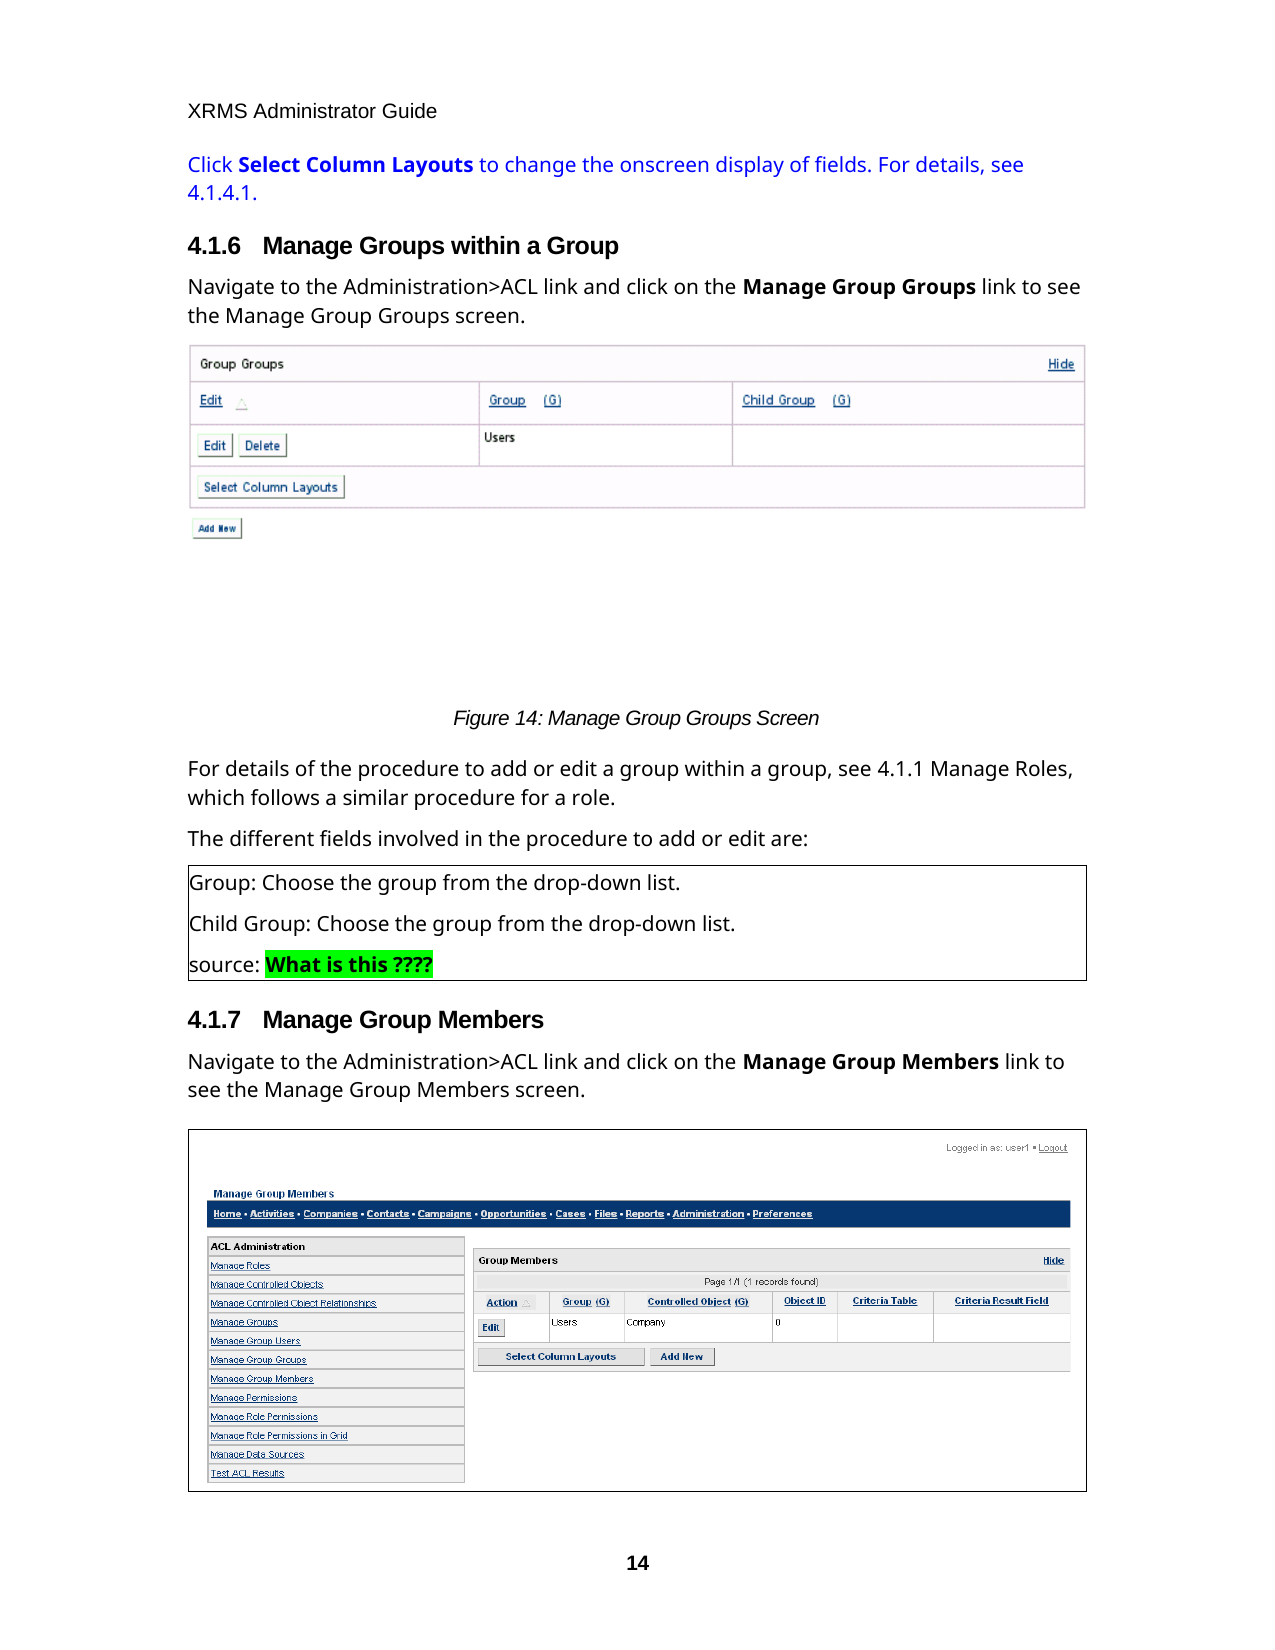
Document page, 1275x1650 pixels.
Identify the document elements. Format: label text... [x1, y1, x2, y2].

text Group: Choose the group from the drop-down list. [189, 866, 1086, 896]
picture [204, 1137, 1071, 1483]
text Click Select Column Layouts to change the onscreen display of fields. For details, see 4.1.4.1. [187, 150, 1087, 207]
text Navigate to the Administration>ACL link and click on the Manage Group Groups link to see the Manage Group Groups screen. [187, 272, 1087, 329]
text Child Group: Choose the group from the drop-down list. [189, 906, 1086, 937]
text source: What is this ???? [189, 947, 1086, 980]
subtitle Manage Group Members [187, 1006, 1087, 1034]
text Navigate to the Administration>ACL link and click on the Manage Group Members link to see the Manage Group Members screen. [187, 1047, 1087, 1104]
text For details of the procedure to add or edit a group within a group, see 4.1.1 Manage Roles, which follows a similar procedure for a role. [187, 754, 1087, 811]
text The different fields involved in the procedure to add or edit are: [187, 824, 1087, 852]
picture [187, 341, 1088, 546]
subtitle Manage Groups within a Group [187, 232, 1087, 260]
text Figure 14: Manage Group Groups Screen [187, 706, 1087, 729]
